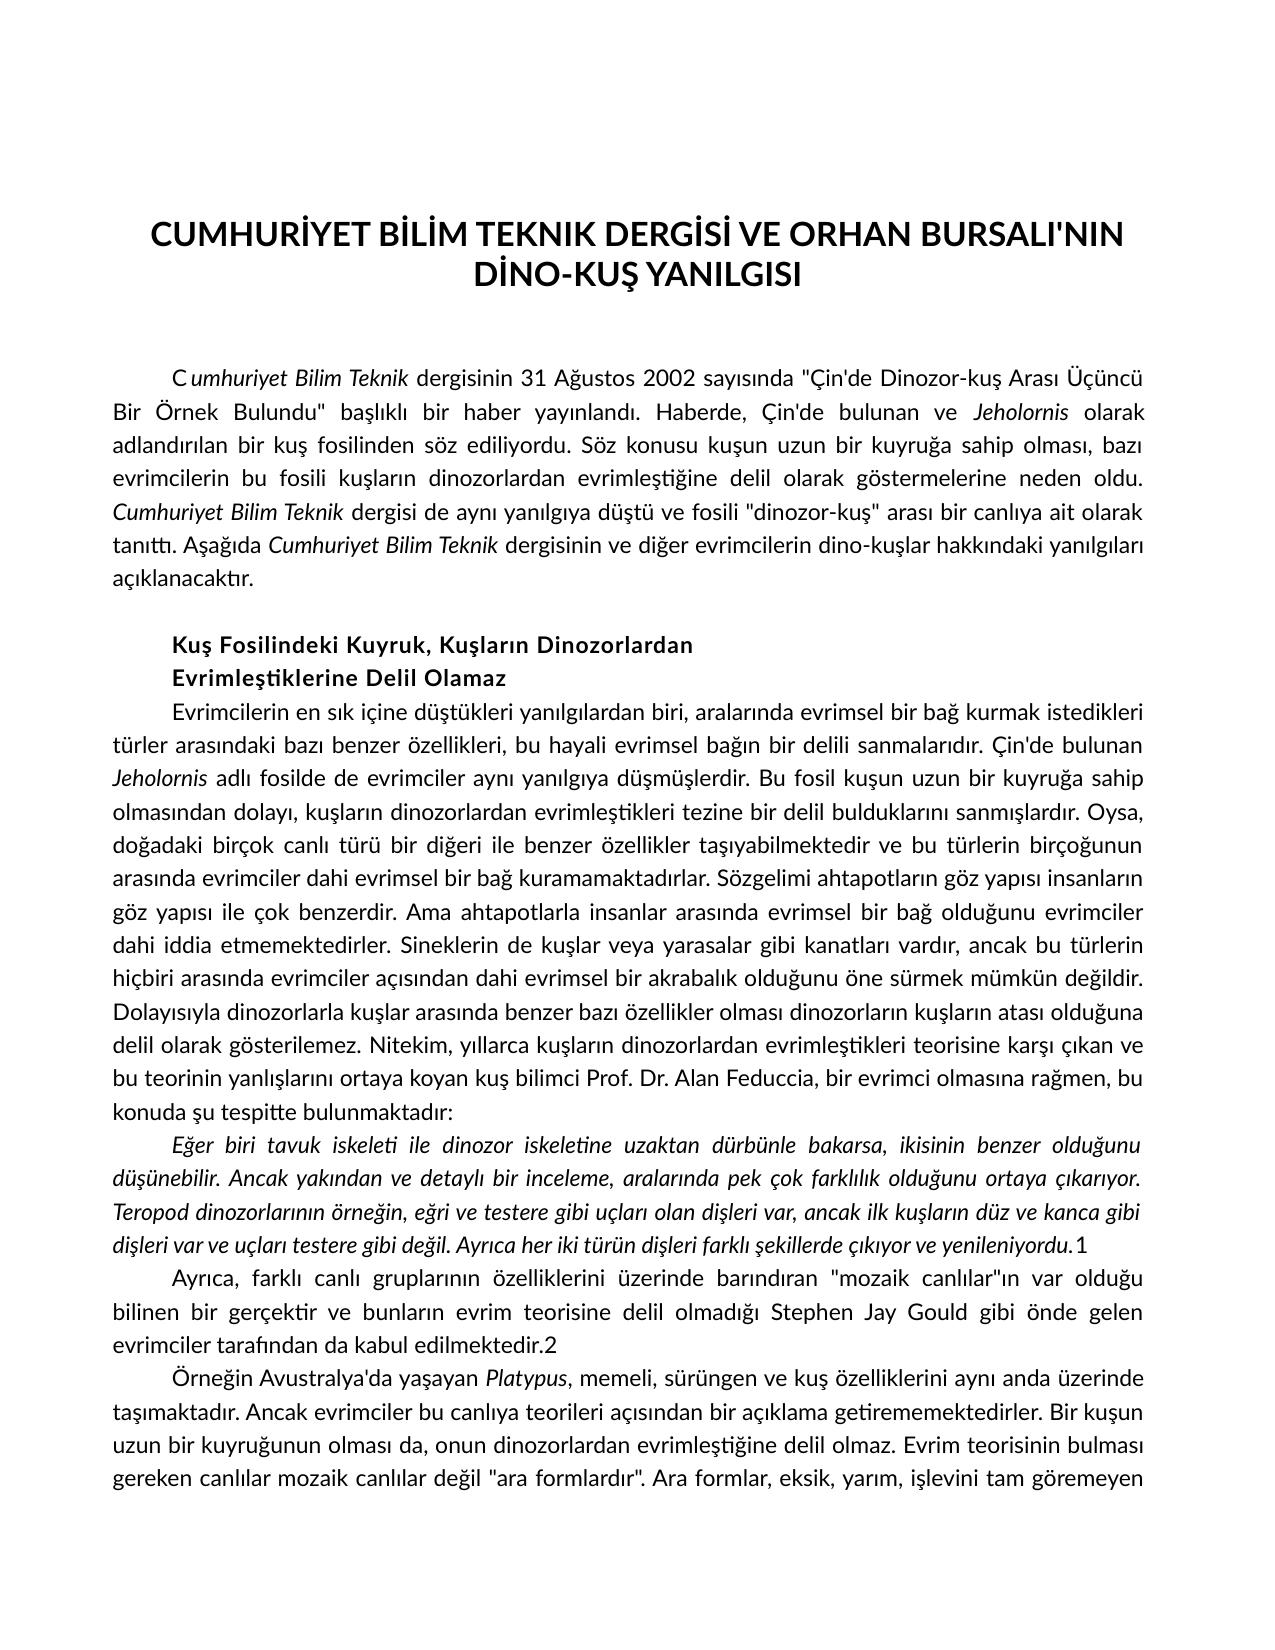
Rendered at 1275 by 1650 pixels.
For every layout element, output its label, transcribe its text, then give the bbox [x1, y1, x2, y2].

text Örneğin Avustralya'da yaşayan Platypus, memeli, sürüngen ve kuş özelliklerini aynı anda üzerinde taşımaktadır. Ancak evrimciler bu canlıya teorileri açısından bir açıklama getirememektedirler. Bir kuşun uzun bir kuyruğunun olması da, onun dinozorlardan evrimleştiğine delil olmaz. Evrim teorisinin bulması gereken canlılar mozaik canlılar değil "ara formlardır". Ara formlar, eksik, yarım, işlevini tam göremeyen [112, 1360, 1145, 1493]
text Eğer biri tavuk iskeleti ile dinozor iskeletine uzaktan dürbünle bakarsa, ikisinin benzer olduğunu düşünebilir. Ancak yakından ve detaylı bir inceleme, aralarında pek çok farklılık olduğunu ortaya çıkarıyor. Teropod dinozorlarının örneğin, eğri ve testere gibi uçları olan dişleri var, ancak ilk kuşların düz ve kanca gibi dişleri var ve uçları testere gibi değil. Ayrıca her iki türün dişleri farklı şekillerde çıkıyor ve yenileniyordu.1 [112, 1127, 1145, 1260]
subtitle CUMHURİYET BİLİM TEKNIK DERGİSİ VE ORHAN BURSALI'NIN DİNO-KUŞ YANILGISI [112, 213, 1162, 293]
text Ayrıca, farklı canlı gruplarının özelliklerini üzerinde barındıran "mozaik canlılar"ın var olduğu bilinen bir gerçektir ve bunların evrim teorisine delil olmadığı Stephen Jay Gould gibi önde gelen evrimciler tarafından da kabul edilmektedir.2 [112, 1260, 1145, 1360]
text Evrimcilerin en sık içine düştükleri yanılgılardan biri, aralarında evrimsel bir bağ kurmak istedikleri türler arasındaki bazı benzer özellikleri, bu hayali evrimsel bağın bir delili sanmalarıdır. Çin'de bulunan Jeholornis adlı fosilde de evrimciler aynı yanılgıya düşmüşlerdir. Bu fosil kuşun uzun bir kuyruğa sahip olmasından dolayı, kuşların dinozorlardan evrimleştikleri tezine bir delil bulduklarını sanmışlardır. Oysa, doğadaki birçok canlı türü bir diğeri ile benzer özellikler taşıyabilmektedir ve bu türlerin birçoğunun arasında evrimciler dahi evrimsel bir bağ kuramamaktadırlar. Sözgelimi ahtapotların göz yapısı insanların göz yapısı ile çok benzerdir. Ama ahtapotlarla insanlar arasında evrimsel bir bağ olduğunu evrimciler dahi iddia etmemektedirler. Sineklerin de kuşlar veya yarasalar gibi kanatları vardır, ancak bu türlerin hiçbiri arasında evrimciler açısından dahi evrimsel bir akrabalık olduğunu öne sürmek mümkün değildir. Dolayısıyla dinozorlarla kuşlar arasında benzer bazı özellikler olması dinozorların kuşların atası olduğuna delil olarak gösterilemez. Nitekim, yıllarca kuşların dinozorlardan evrimleştikleri teorisine karşı çıkan ve bu teorinin yanlışlarını ortaya koyan kuş bilimci Prof. Dr. Alan Feduccia, bir evrimci olmasına rağmen, bu konuda şu tespitte bulunmaktadır: [112, 693, 1145, 1127]
text Kuş Fosilindeki Kuyruk, Kuşların Dinozorlardan [112, 627, 1145, 660]
text Evrimleştiklerine Delil Olamaz [112, 660, 1145, 693]
text Cumhuriyet Bilim Teknik dergisinin 31 Ağustos 2002 sayısında "Çin'de Dinozor-kuş Arası Üçüncü Bir Örnek Bulundu" başlıklı bir haber yayınlandı. Haberde, Çin'de bulunan ve Jeholornis olarak adlandırılan bir kuş fosilinden söz ediliyordu. Söz konusu kuşun uzun bir kuyruğa sahip olması, bazı evrimcilerin bu fosili kuşların dinozorlardan evrimleştiğine delil olarak göstermelerine neden oldu. Cumhuriyet Bilim Teknik dergisi de aynı yanılgıya düştü ve fosili "dinozor-kuş" arası bir canlıya ait olarak tanıttı. Aşağıda Cumhuriyet Bilim Teknik dergisinin ve diğer evrimcilerin dino-kuşlar hakkındaki yanılgıları açıklanacaktır. [112, 360, 1145, 593]
